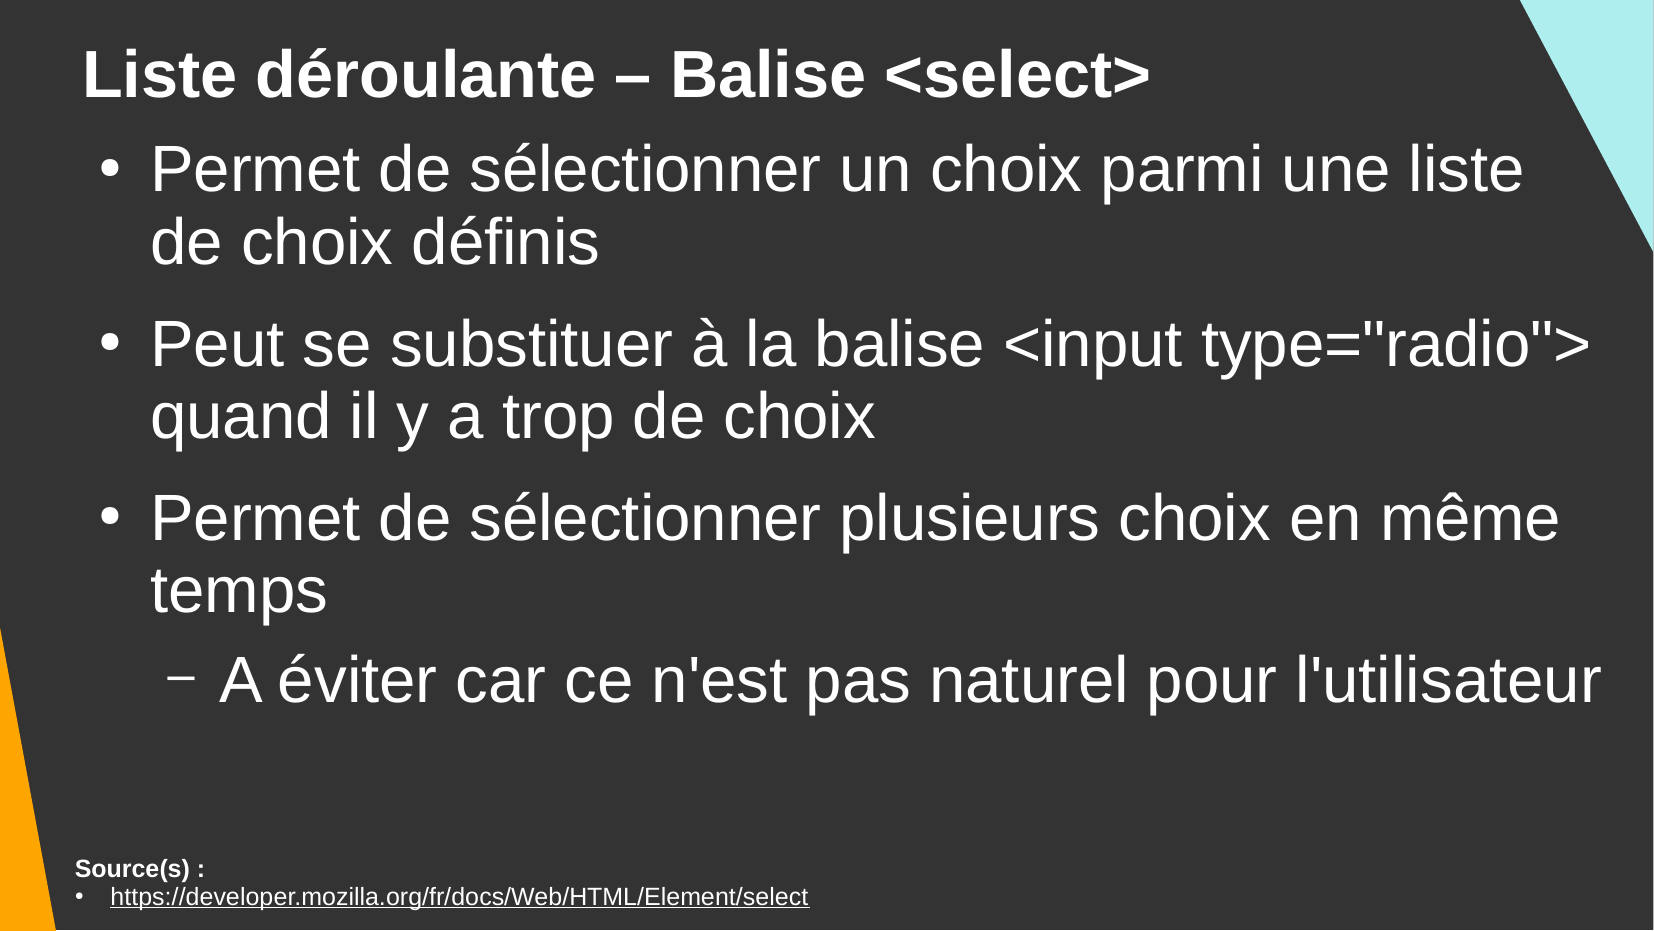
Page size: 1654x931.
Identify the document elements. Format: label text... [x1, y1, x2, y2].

list Permet de sélectionner un choix parmi une liste de choix définis Peut se substituer à la balise <input type="radio"> quand il y a trop de choix Permet de sélectionner plusieurs choix en même temps A éviter car ce n'est pas naturel pour l'utilisateur [80, 132, 1605, 795]
text_box [1519, 0, 1654, 254]
title Liste déroulante – Balise <select> [82, 37, 1571, 114]
text_box [0, 627, 57, 931]
text_box Source(s) : https://developer.mozilla.org/fr/docs/Web/HTML/Element/select [60, 847, 1546, 919]
